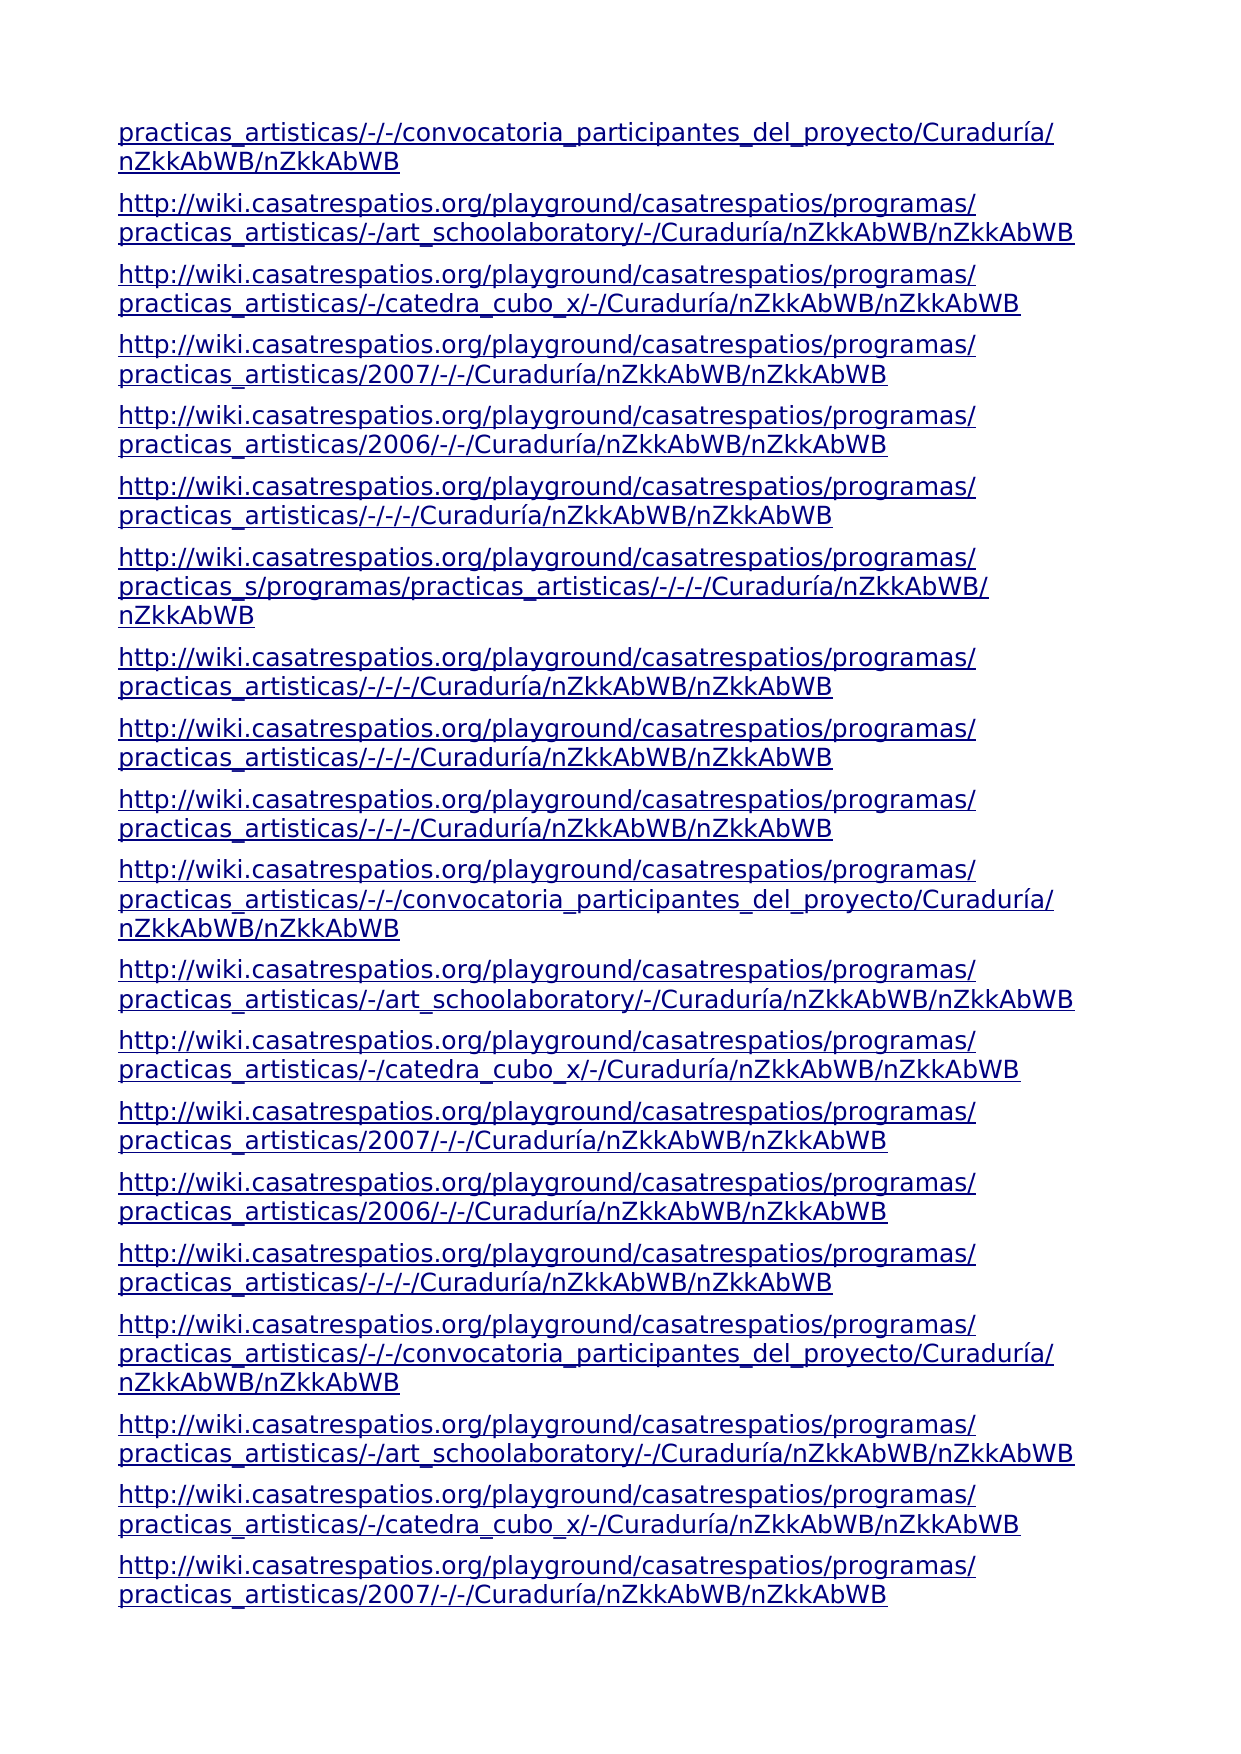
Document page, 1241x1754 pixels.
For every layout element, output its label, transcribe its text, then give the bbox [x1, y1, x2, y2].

text http://wiki.casatrespatios.org/playground/casatrespatios/programas/practicas_artisticas/-/-/-/Curaduría/nZkkAbWB/nZkkAbWB [118, 472, 1122, 531]
text http://wiki.casatrespatios.org/playground/casatrespatios/programas/practicas_artisticas/2007/-/-/Curaduría/nZkkAbWB/nZkkAbWB [118, 331, 1122, 389]
text http://wiki.casatrespatios.org/playground/casatrespatios/programas/practicas_artisticas/-/-/-/Curaduría/nZkkAbWB/nZkkAbWB [118, 643, 1122, 701]
text http://wiki.casatrespatios.org/playground/casatrespatios/programas/practicas_artisticas/-/-/-/Curaduría/nZkkAbWB/nZkkAbWB [118, 714, 1122, 772]
text http://wiki.casatrespatios.org/playground/casatrespatios/programas/practicas_artisticas/2007/-/-/Curaduría/nZkkAbWB/nZkkAbWB [118, 1097, 1122, 1156]
text practicas_artisticas/-/-/convocatoria_participantes_del_proyecto/Curaduría/nZkkAbWB/nZkkAbWB [118, 118, 1122, 176]
text http://wiki.casatrespatios.org/playground/casatrespatios/programas/practicas_s/programas/practicas_artisticas/-/-/-/Curaduría/nZkkAbWB/nZkkAbWB [118, 543, 1122, 631]
text http://wiki.casatrespatios.org/playground/casatrespatios/programas/practicas_artisticas/-/art_schoolaboratory/-/Curaduría/nZkkAbWB/nZkkAbWB [118, 189, 1122, 247]
text http://wiki.casatrespatios.org/playground/casatrespatios/programas/practicas_artisticas/-/catedra_cubo_x/-/Curaduría/nZkkAbWB/nZkkAbWB [118, 1481, 1122, 1539]
text http://wiki.casatrespatios.org/playground/casatrespatios/programas/practicas_artisticas/-/-/-/Curaduría/nZkkAbWB/nZkkAbWB [118, 785, 1122, 843]
text http://wiki.casatrespatios.org/playground/casatrespatios/programas/practicas_artisticas/2006/-/-/Curaduría/nZkkAbWB/nZkkAbWB [118, 401, 1122, 460]
text http://wiki.casatrespatios.org/playground/casatrespatios/programas/practicas_artisticas/-/-/convocatoria_participantes_del_proyecto/Curaduría/nZkkAbWB/nZkkAbWB [118, 1310, 1122, 1397]
text http://wiki.casatrespatios.org/playground/casatrespatios/programas/practicas_artisticas/-/catedra_cubo_x/-/Curaduría/nZkkAbWB/nZkkAbWB [118, 1026, 1122, 1085]
text http://wiki.casatrespatios.org/playground/casatrespatios/programas/practicas_artisticas/2007/-/-/Curaduría/nZkkAbWB/nZkkAbWB [118, 1551, 1122, 1610]
text http://wiki.casatrespatios.org/playground/casatrespatios/programas/practicas_artisticas/-/-/convocatoria_participantes_del_proyecto/Curaduría/nZkkAbWB/nZkkAbWB [118, 856, 1122, 943]
text http://wiki.casatrespatios.org/playground/casatrespatios/programas/practicas_artisticas/-/catedra_cubo_x/-/Curaduría/nZkkAbWB/nZkkAbWB [118, 260, 1122, 318]
text http://wiki.casatrespatios.org/playground/casatrespatios/programas/practicas_artisticas/-/art_schoolaboratory/-/Curaduría/nZkkAbWB/nZkkAbWB [118, 956, 1122, 1014]
text http://wiki.casatrespatios.org/playground/casatrespatios/programas/practicas_artisticas/-/art_schoolaboratory/-/Curaduría/nZkkAbWB/nZkkAbWB [118, 1410, 1122, 1468]
text http://wiki.casatrespatios.org/playground/casatrespatios/programas/practicas_artisticas/-/-/-/Curaduría/nZkkAbWB/nZkkAbWB [118, 1239, 1122, 1297]
text http://wiki.casatrespatios.org/playground/casatrespatios/programas/practicas_artisticas/2006/-/-/Curaduría/nZkkAbWB/nZkkAbWB [118, 1168, 1122, 1226]
